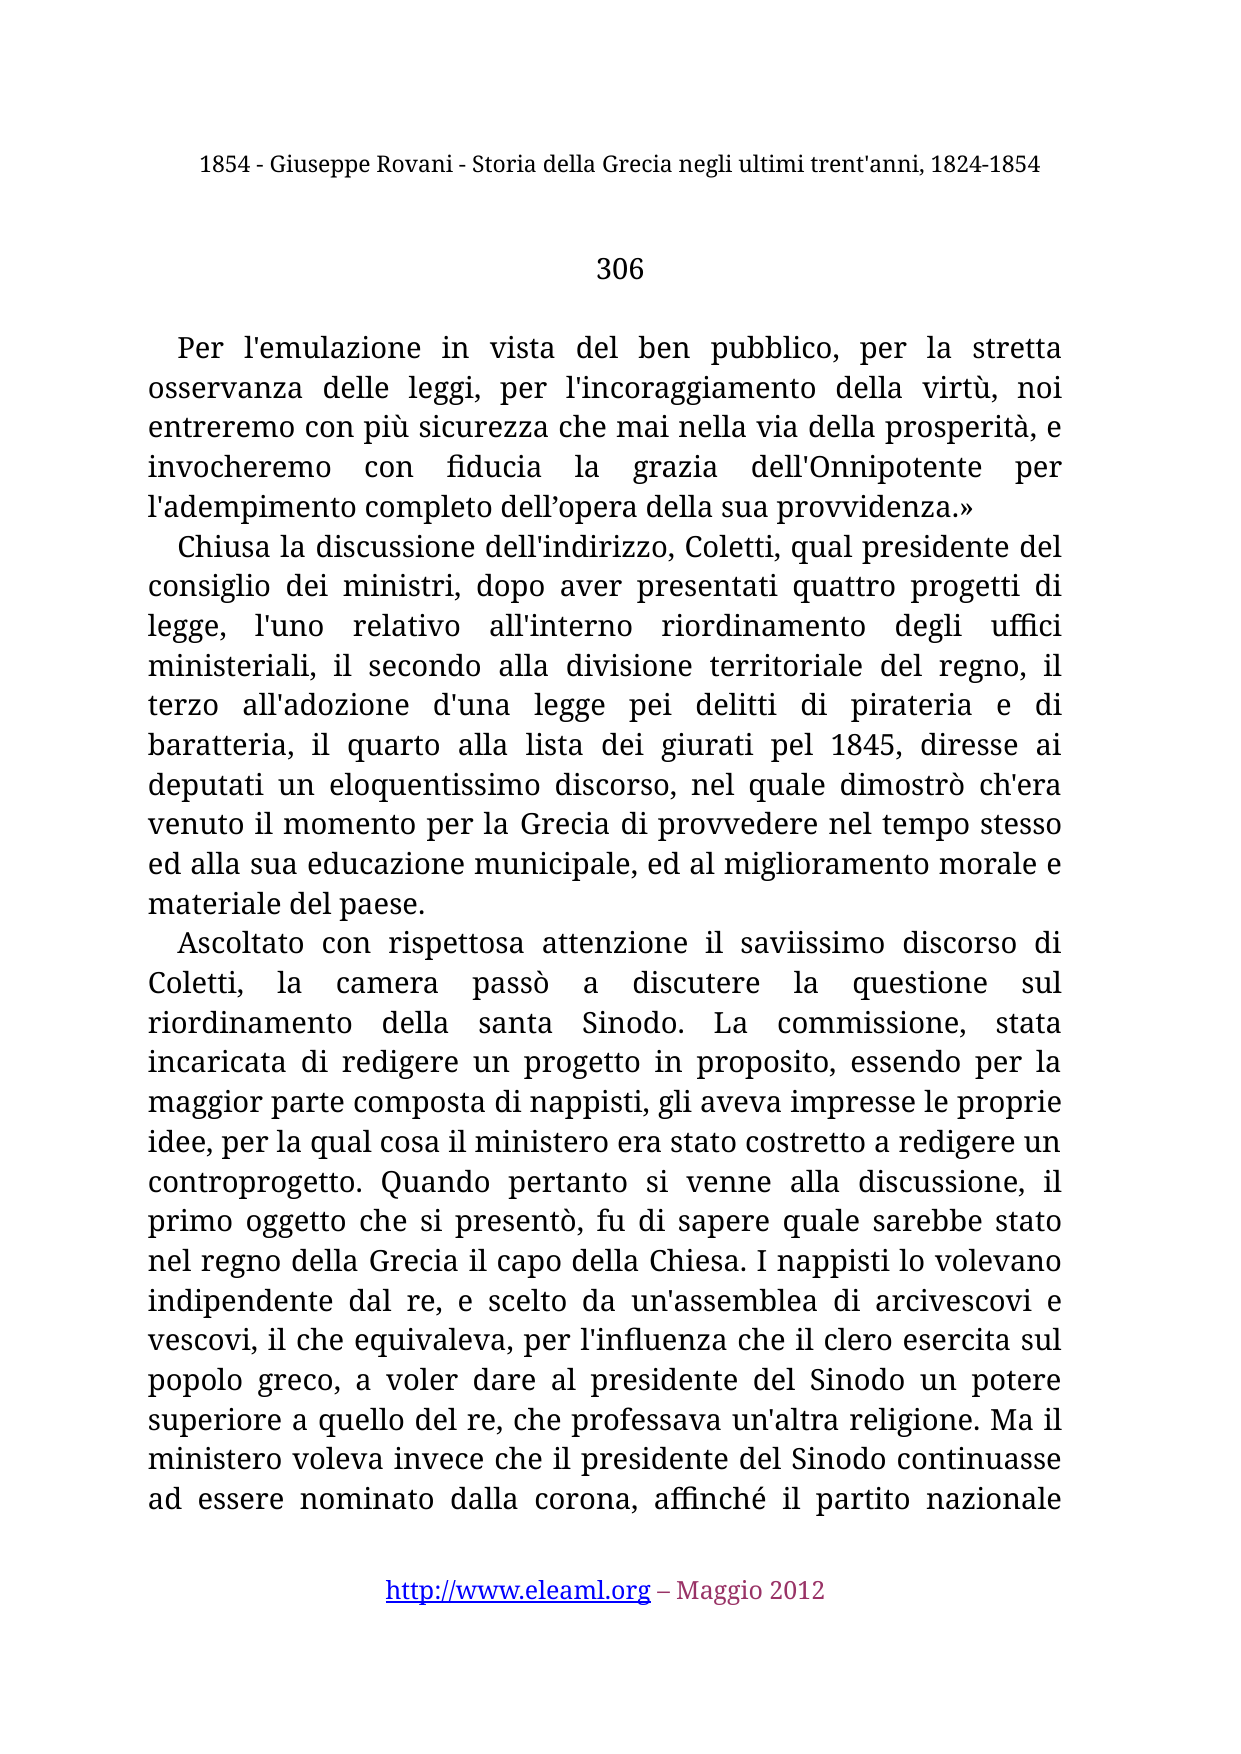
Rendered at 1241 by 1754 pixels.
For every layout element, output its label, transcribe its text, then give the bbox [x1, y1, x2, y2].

text Chiusa la discussione dell'indirizzo, Coletti, qual presidente del consiglio dei ministri, dopo aver presentati quattro progetti di legge, l'uno relativo all'interno riordinamento degli uffici ministeriali, il secondo alla divisione territoriale del regno, il terzo all'adozione d'una legge pei delitti di pirateria e di baratteria, il quarto alla lista dei giurati pel 1845, diresse ai deputati un eloquentissimo discorso, nel quale dimostrò ch'era venuto il momento per la Grecia di provvedere nel tempo stesso ed alla sua educazione municipale, ed al miglioramento morale e materiale del paese. [148, 526, 1063, 923]
text 306 [148, 248, 1063, 288]
text Per l'emulazione in vista del ben pubblico, per la stretta osservanza delle leggi, per l'incoraggiamento della virtù, noi entreremo con più sicurezza che mai nella via della prosperità, e invocheremo con fiducia la grazia dell'Onnipotente per l'adempimento completo dell’opera della sua provvidenza.» [148, 327, 1063, 526]
text Ascoltato con rispettosa attenzione il saviissimo discorso di Coletti, la camera passò a discutere la questione sul riordinamento della santa Sinodo. La commissione, stata incaricata di redigere un progetto in proposito, essendo per la maggior parte composta di nappisti, gli aveva impresse le proprie idee, per la qual cosa il ministero era stato costretto a redigere un controprogetto. Quando pertanto si venne alla discussione, il primo oggetto che si presentò, fu di sapere quale sarebbe stato nel regno della Grecia il capo della Chiesa. I nappisti lo volevano indipendente dal re, e scelto da un'assemblea di arcivescovi e vescovi, il che equivaleva, per l'influenza che il clero esercita sul popolo greco, a voler dare al presidente del Sinodo un potere superiore a quello del re, che professava un'altra religione. Ma il ministero voleva invece che il presidente del Sinodo continuasse ad essere nominato dalla corona, affinché il partito nazionale [148, 923, 1063, 1518]
